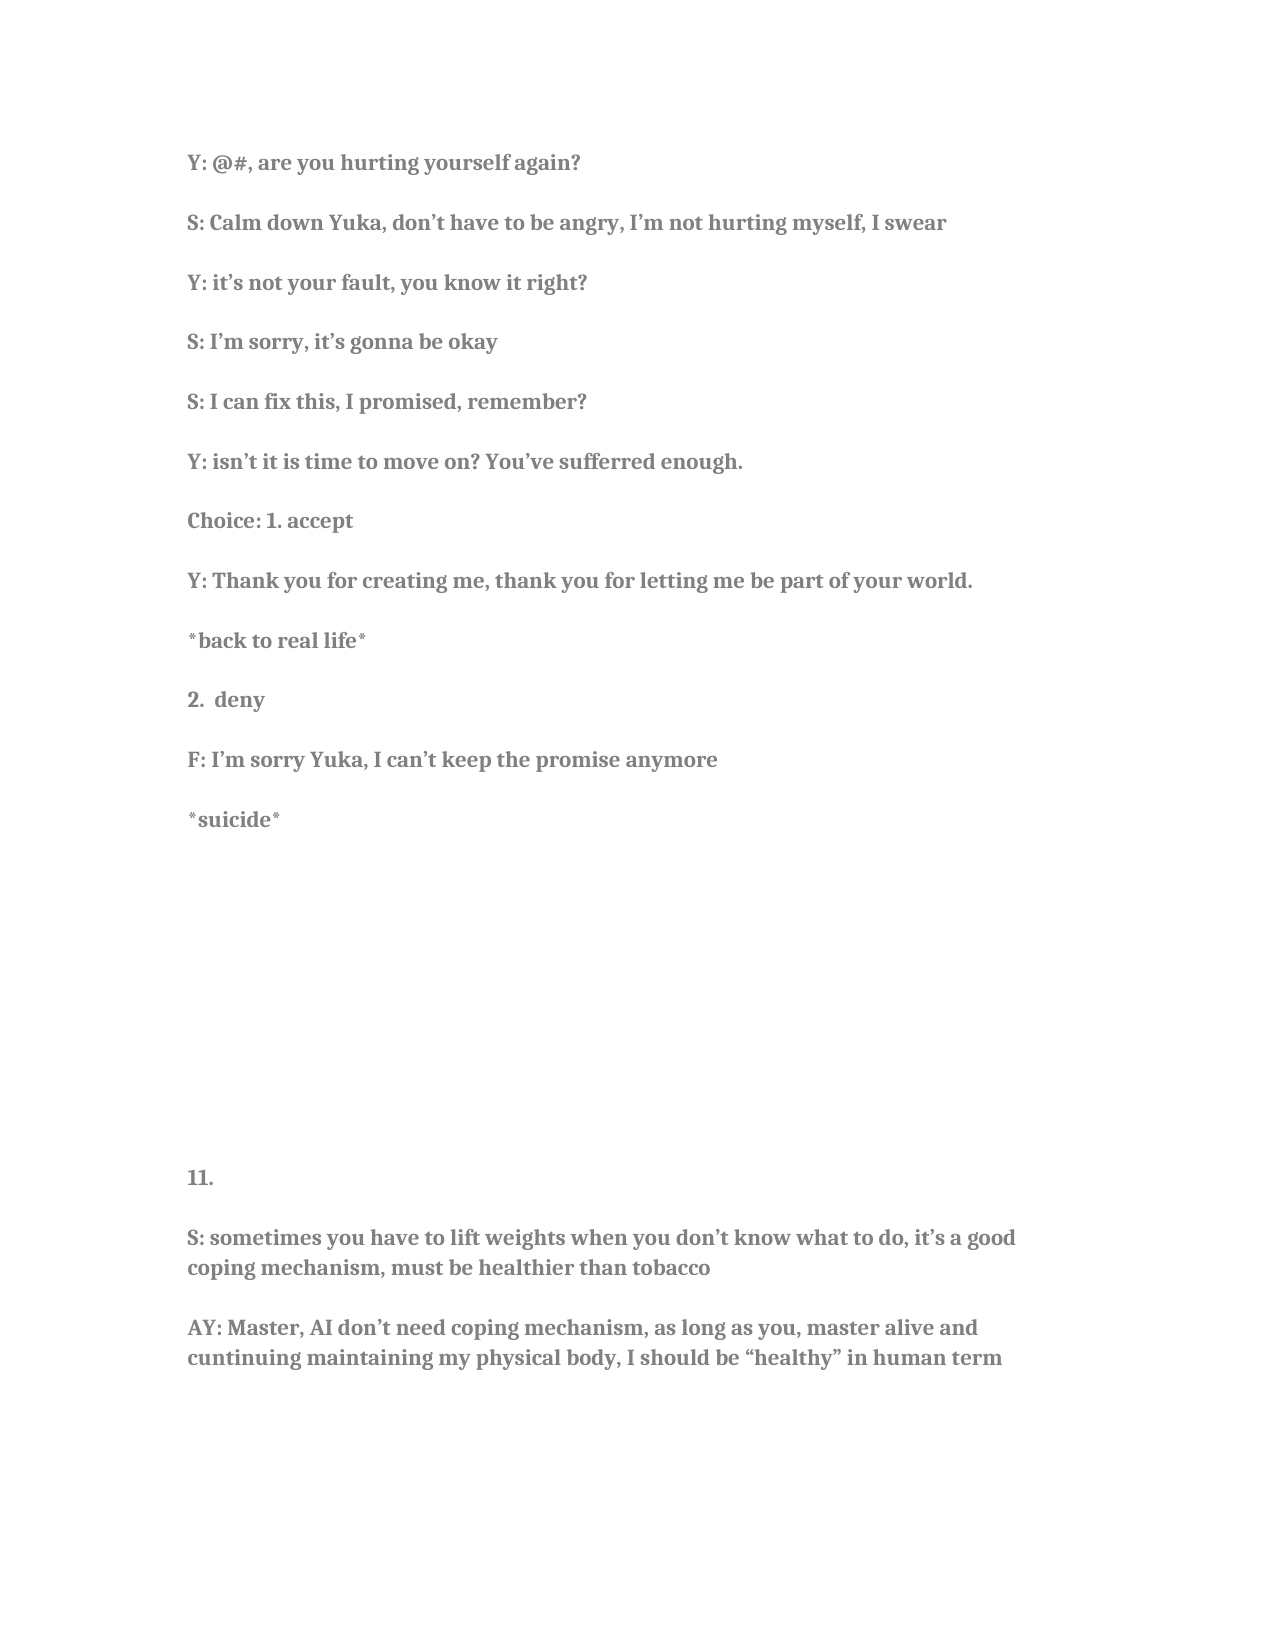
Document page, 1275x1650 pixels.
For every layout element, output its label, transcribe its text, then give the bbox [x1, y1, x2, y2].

text S: sometimes you have to lift weights when you don’t know what to do, it’s a good coping mechanism, must be healthier than tobacco [187, 1224, 1087, 1281]
text 2. deny [187, 687, 1087, 713]
text F: I’m sorry Yuka, I can’t keep the promise anymore [187, 747, 1087, 773]
text *suicide* [187, 807, 1087, 833]
text S: Calm down Yuka, don’t have to be angry, I’m not hurting myself, I swear [187, 210, 1087, 236]
text Y: it’s not your fault, you know it right? [187, 269, 1087, 296]
text 11. [187, 1165, 1087, 1191]
text Choice: 1. accept [187, 508, 1087, 534]
text Y: isn’t it is time to move on? You’ve sufferred enough. [187, 448, 1087, 475]
text Y: @#, are you hurting yourself again? [187, 150, 1087, 176]
text AY: Master, AI don’t need coping mechanism, as long as you, master alive and cuntinuing maintaining my physical body, I should be “healthy” in human term [187, 1314, 1087, 1371]
text S: I’m sorry, it’s gonna be okay [187, 329, 1087, 355]
text *back to real life* [187, 627, 1087, 654]
text Y: Thank you for creating me, thank you for letting me be part of your world. [187, 568, 1087, 594]
text S: I can fix this, I promised, remember? [187, 389, 1087, 415]
